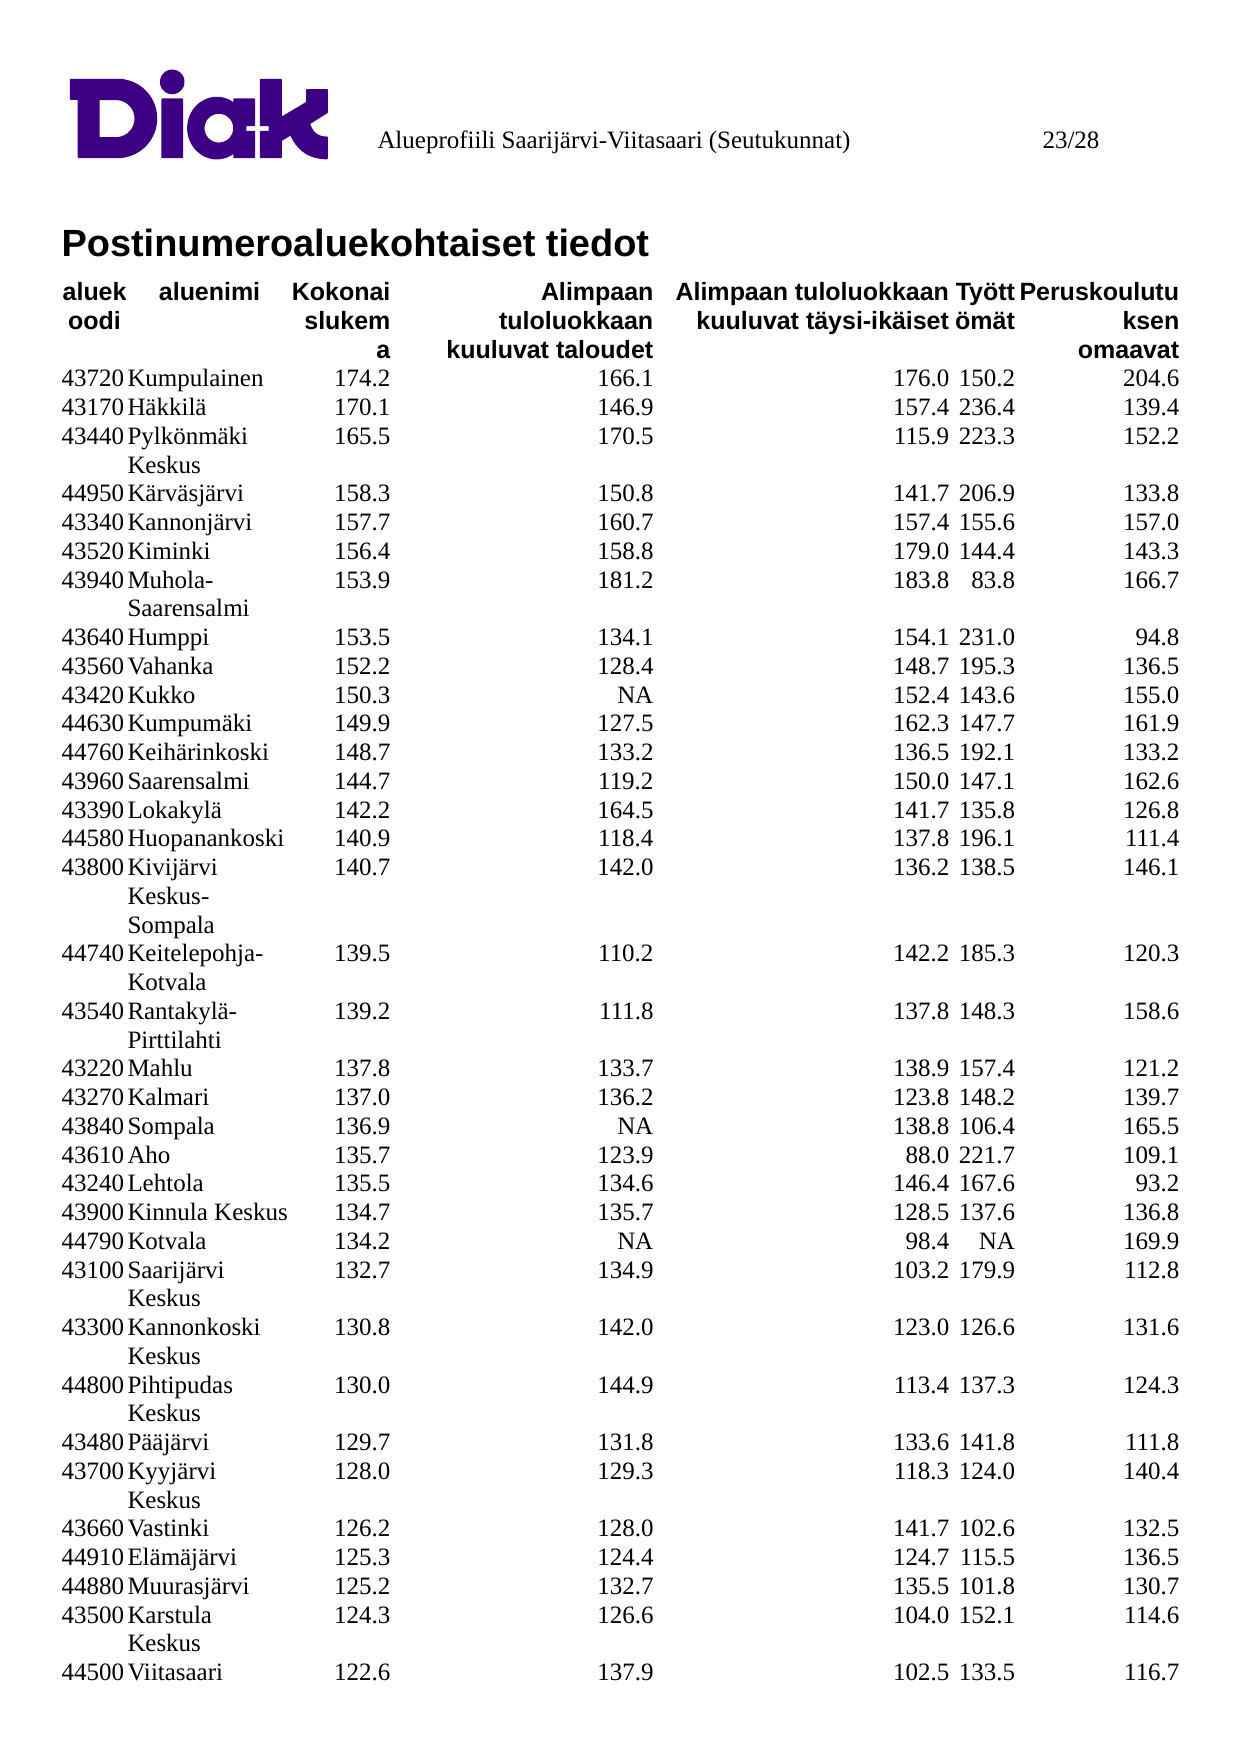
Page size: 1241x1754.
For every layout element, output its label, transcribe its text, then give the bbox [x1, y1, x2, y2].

table_cell 155.0 [1015, 680, 1179, 708]
table_cell 123.9 [390, 1140, 653, 1168]
table_cell 152.2 [291, 651, 390, 680]
table_cell 150.8 [390, 479, 653, 507]
table_cell 157.7 [291, 507, 390, 536]
table_cell Kotvala [127, 1226, 291, 1255]
table_cell 146.1 [1015, 852, 1179, 938]
table_cell Elämäjärvi [127, 1542, 291, 1571]
table_cell 102.5 [653, 1657, 949, 1686]
table_cell 124.3 [1015, 1370, 1179, 1427]
table_cell 130.0 [291, 1370, 390, 1427]
table_cell 43800 [61, 852, 127, 938]
table_cell 192.1 [949, 737, 1015, 766]
table_cell Aho [127, 1140, 291, 1168]
table_cell Vahanka [127, 651, 291, 680]
table_cell 119.2 [390, 766, 653, 795]
table_cell Kiminki [127, 536, 291, 565]
table_cell 185.3 [949, 939, 1015, 996]
table_cell Kukko [127, 680, 291, 708]
table_cell 111.8 [1015, 1427, 1179, 1456]
table_cell 120.3 [1015, 939, 1179, 996]
table_cell 112.8 [1015, 1255, 1179, 1312]
table_cell 139.2 [291, 996, 390, 1053]
table_header Peruskoulutuksen omaavat [1015, 277, 1179, 363]
table_cell 150.0 [653, 766, 949, 795]
table_cell 135.7 [291, 1140, 390, 1168]
table_cell Pihtipudas Keskus [127, 1370, 291, 1427]
table_cell Lokakylä [127, 795, 291, 823]
table_cell 158.8 [390, 536, 653, 565]
table_cell Keihärinkoski [127, 737, 291, 766]
table_cell NA [949, 1226, 1015, 1255]
table_cell 43520 [61, 536, 127, 565]
subtitle Postinumeroaluekohtaiset tiedot [61, 221, 1179, 265]
table_cell 44760 [61, 737, 127, 766]
table_cell 44790 [61, 1226, 127, 1255]
table_cell 102.6 [949, 1514, 1015, 1542]
table_cell 162.3 [653, 709, 949, 737]
table_cell 126.2 [291, 1514, 390, 1542]
table_cell 157.4 [949, 1054, 1015, 1082]
table_cell 137.8 [653, 996, 949, 1053]
table_cell 144.4 [949, 536, 1015, 565]
table_cell 114.6 [1015, 1600, 1179, 1657]
table_cell 133.5 [949, 1657, 1015, 1686]
table_cell 140.9 [291, 824, 390, 852]
table_cell 146.4 [653, 1169, 949, 1197]
table_cell Viitasaari [127, 1657, 291, 1686]
table_cell 236.4 [949, 392, 1015, 421]
table_cell 143.3 [1015, 536, 1179, 565]
table_cell 83.8 [949, 565, 1015, 622]
table_cell 128.0 [390, 1514, 653, 1542]
table_cell 140.4 [1015, 1456, 1179, 1513]
table_cell 111.8 [390, 996, 653, 1053]
table_cell 136.2 [390, 1082, 653, 1111]
table_cell 43480 [61, 1427, 127, 1456]
table_cell 139.5 [291, 939, 390, 996]
table_cell 110.2 [390, 939, 653, 996]
table_cell 134.6 [390, 1169, 653, 1197]
table_cell 134.2 [291, 1226, 390, 1255]
table_cell 44740 [61, 939, 127, 996]
table_cell 135.5 [291, 1169, 390, 1197]
table_cell 148.2 [949, 1082, 1015, 1111]
table_cell 138.5 [949, 852, 1015, 938]
table_cell 113.4 [653, 1370, 949, 1427]
table_cell 43220 [61, 1054, 127, 1082]
table_cell 93.2 [1015, 1169, 1179, 1197]
table_cell 131.8 [390, 1427, 653, 1456]
table_cell 98.4 [653, 1226, 949, 1255]
table_cell 165.5 [1015, 1111, 1179, 1140]
table_cell 149.9 [291, 709, 390, 737]
table_cell Kyyjärvi Keskus [127, 1456, 291, 1513]
table_cell 160.7 [390, 507, 653, 536]
table_cell 140.7 [291, 852, 390, 938]
table_header aluekoodi [61, 277, 127, 363]
table_cell 147.1 [949, 766, 1015, 795]
table_cell 115.5 [949, 1542, 1015, 1571]
table_cell 138.8 [653, 1111, 949, 1140]
table_cell 157.0 [1015, 507, 1179, 536]
table_cell 142.0 [390, 1312, 653, 1370]
table_cell Kalmari [127, 1082, 291, 1111]
table_header Alimpaan tuloluokkaan kuuluvat täysi-ikäiset [653, 277, 949, 363]
table_cell 115.9 [653, 421, 949, 478]
table_cell 158.6 [1015, 996, 1179, 1053]
table_cell Huopanankoski [127, 824, 291, 852]
table_cell 44910 [61, 1542, 127, 1571]
table_cell Muhola-Saarensalmi [127, 565, 291, 622]
table_cell 103.2 [653, 1255, 949, 1312]
table_cell 118.4 [390, 824, 653, 852]
table_cell 133.6 [653, 1427, 949, 1456]
table_header aluenimi [127, 277, 291, 363]
table_cell 127.5 [390, 709, 653, 737]
table_cell 123.0 [653, 1312, 949, 1370]
table_cell 132.5 [1015, 1514, 1179, 1542]
table_cell 167.6 [949, 1169, 1015, 1197]
table_cell NA [390, 1111, 653, 1140]
table_cell 43420 [61, 680, 127, 708]
table_cell 143.6 [949, 680, 1015, 708]
table_cell 170.1 [291, 392, 390, 421]
table_cell 147.7 [949, 709, 1015, 737]
table_cell Saarijärvi Keskus [127, 1255, 291, 1312]
table_cell 137.0 [291, 1082, 390, 1111]
table_cell 223.3 [949, 421, 1015, 478]
table_cell 135.5 [653, 1571, 949, 1600]
table_cell Häkkilä [127, 392, 291, 421]
table_cell 142.2 [653, 939, 949, 996]
table_cell 44800 [61, 1370, 127, 1427]
table_cell 126.6 [390, 1600, 653, 1657]
table_cell Pääjärvi [127, 1427, 291, 1456]
table_cell 137.8 [291, 1054, 390, 1082]
table_cell Sompala [127, 1111, 291, 1140]
table_cell NA [390, 680, 653, 708]
table_cell 44880 [61, 1571, 127, 1600]
table_cell Pylkönmäki Keskus [127, 421, 291, 478]
table_cell 129.3 [390, 1456, 653, 1513]
table_cell 157.4 [653, 507, 949, 536]
table_cell 158.3 [291, 479, 390, 507]
table_cell 169.9 [1015, 1226, 1179, 1255]
table_cell Rantakylä-Pirttilahti [127, 996, 291, 1053]
table_cell 139.4 [1015, 392, 1179, 421]
table_cell 132.7 [291, 1255, 390, 1312]
table_cell 43720 [61, 364, 127, 392]
table_cell 43840 [61, 1111, 127, 1140]
table_cell Lehtola [127, 1169, 291, 1197]
table_cell 176.0 [653, 364, 949, 392]
table_cell Kinnula Keskus [127, 1197, 291, 1226]
table_cell 129.7 [291, 1427, 390, 1456]
table_cell 139.7 [1015, 1082, 1179, 1111]
table_cell 137.9 [390, 1657, 653, 1686]
table_cell 179.9 [949, 1255, 1015, 1312]
table_cell 43390 [61, 795, 127, 823]
table_cell 133.7 [390, 1054, 653, 1082]
table_cell 166.1 [390, 364, 653, 392]
table_cell 152.1 [949, 1600, 1015, 1657]
table_cell 121.2 [1015, 1054, 1179, 1082]
table_cell Kannonkoski Keskus [127, 1312, 291, 1370]
table_cell 106.4 [949, 1111, 1015, 1140]
table_cell Kumpumäki [127, 709, 291, 737]
table_cell 141.8 [949, 1427, 1015, 1456]
table_cell 43500 [61, 1600, 127, 1657]
table_cell 181.2 [390, 565, 653, 622]
table_cell 150.3 [291, 680, 390, 708]
table_cell 118.3 [653, 1456, 949, 1513]
table_cell Kärväsjärvi [127, 479, 291, 507]
table_cell NA [390, 1226, 653, 1255]
table_cell 43440 [61, 421, 127, 478]
table_cell 137.6 [949, 1197, 1015, 1226]
table_cell 43960 [61, 766, 127, 795]
table_cell 156.4 [291, 536, 390, 565]
table_cell 130.8 [291, 1312, 390, 1370]
table_cell 148.7 [653, 651, 949, 680]
table_cell 150.2 [949, 364, 1015, 392]
table_cell 170.5 [390, 421, 653, 478]
table_cell 44580 [61, 824, 127, 852]
table_cell 152.2 [1015, 421, 1179, 478]
table_cell 124.0 [949, 1456, 1015, 1513]
table_cell 43700 [61, 1456, 127, 1513]
table_cell 104.0 [653, 1600, 949, 1657]
table_cell 128.5 [653, 1197, 949, 1226]
table_cell 125.3 [291, 1542, 390, 1571]
table_cell 43610 [61, 1140, 127, 1168]
table_cell 133.2 [390, 737, 653, 766]
table_cell 152.4 [653, 680, 949, 708]
table_cell 144.7 [291, 766, 390, 795]
table_cell 43300 [61, 1312, 127, 1370]
table_cell 141.7 [653, 795, 949, 823]
table_cell Kivijärvi Keskus-Sompala [127, 852, 291, 938]
table_cell 154.1 [653, 622, 949, 651]
table_cell 109.1 [1015, 1140, 1179, 1168]
table_cell 164.5 [390, 795, 653, 823]
table_cell 141.7 [653, 479, 949, 507]
table_cell 124.7 [653, 1542, 949, 1571]
table_header Alimpaan tuloluokkaan kuuluvat taloudet [390, 277, 653, 363]
table_cell 134.1 [390, 622, 653, 651]
table_cell 144.9 [390, 1370, 653, 1427]
table_cell Keitelepohja-Kotvala [127, 939, 291, 996]
table_cell 221.7 [949, 1140, 1015, 1168]
table_cell 153.9 [291, 565, 390, 622]
table_cell 44500 [61, 1657, 127, 1686]
table_cell 136.5 [1015, 651, 1179, 680]
table_cell 124.3 [291, 1600, 390, 1657]
table_cell 146.9 [390, 392, 653, 421]
table_cell 162.6 [1015, 766, 1179, 795]
table_cell 122.6 [291, 1657, 390, 1686]
table_cell 135.8 [949, 795, 1015, 823]
table_cell 130.7 [1015, 1571, 1179, 1600]
table_cell 174.2 [291, 364, 390, 392]
table_cell 137.3 [949, 1370, 1015, 1427]
table_cell 141.7 [653, 1514, 949, 1542]
table_cell 133.2 [1015, 737, 1179, 766]
table_cell 136.8 [1015, 1197, 1179, 1226]
table_cell 196.1 [949, 824, 1015, 852]
table_cell Humppi [127, 622, 291, 651]
table_cell 165.5 [291, 421, 390, 478]
table_cell 43340 [61, 507, 127, 536]
table_cell 134.7 [291, 1197, 390, 1226]
table_cell 123.8 [653, 1082, 949, 1111]
table_cell 179.0 [653, 536, 949, 565]
table_cell 136.5 [1015, 1542, 1179, 1571]
table_cell 128.0 [291, 1456, 390, 1513]
table_cell 142.2 [291, 795, 390, 823]
table_cell 88.0 [653, 1140, 949, 1168]
table_cell 101.8 [949, 1571, 1015, 1600]
table_cell 43100 [61, 1255, 127, 1312]
table_cell 137.8 [653, 824, 949, 852]
table_cell Kumpulainen [127, 364, 291, 392]
table_cell 111.4 [1015, 824, 1179, 852]
table_cell 157.4 [653, 392, 949, 421]
table_cell 43940 [61, 565, 127, 622]
table_cell 43660 [61, 1514, 127, 1542]
table_cell 148.3 [949, 996, 1015, 1053]
table_cell 43170 [61, 392, 127, 421]
table_cell 43900 [61, 1197, 127, 1226]
table_cell 142.0 [390, 852, 653, 938]
table_cell 44950 [61, 479, 127, 507]
table_cell 43540 [61, 996, 127, 1053]
table_cell 136.9 [291, 1111, 390, 1140]
table_cell Karstula Keskus [127, 1600, 291, 1657]
table_cell 131.6 [1015, 1312, 1179, 1370]
table_header Työttömät [949, 277, 1015, 363]
table_cell 126.6 [949, 1312, 1015, 1370]
table_cell 126.8 [1015, 795, 1179, 823]
table_cell Kannonjärvi [127, 507, 291, 536]
table_cell 206.9 [949, 479, 1015, 507]
table_cell 155.6 [949, 507, 1015, 536]
table_cell 153.5 [291, 622, 390, 651]
table_cell 132.7 [390, 1571, 653, 1600]
table_cell 166.7 [1015, 565, 1179, 622]
table_cell 161.9 [1015, 709, 1179, 737]
table_cell 43640 [61, 622, 127, 651]
table_cell 136.2 [653, 852, 949, 938]
table_header Kokonaislukema [291, 277, 390, 363]
table_cell 44630 [61, 709, 127, 737]
table_cell 128.4 [390, 651, 653, 680]
table_cell Saarensalmi [127, 766, 291, 795]
table_cell 136.5 [653, 737, 949, 766]
table_cell 43560 [61, 651, 127, 680]
table_cell 124.4 [390, 1542, 653, 1571]
table_cell 94.8 [1015, 622, 1179, 651]
table_cell 183.8 [653, 565, 949, 622]
table_cell 125.2 [291, 1571, 390, 1600]
table_cell 138.9 [653, 1054, 949, 1082]
table_cell 148.7 [291, 737, 390, 766]
table_cell Muurasjärvi [127, 1571, 291, 1600]
table_cell Vastinki [127, 1514, 291, 1542]
table_cell 43270 [61, 1082, 127, 1111]
table_cell 116.7 [1015, 1657, 1179, 1686]
table_cell 204.6 [1015, 364, 1179, 392]
table_cell 135.7 [390, 1197, 653, 1226]
table_cell 43240 [61, 1169, 127, 1197]
table_cell Mahlu [127, 1054, 291, 1082]
table_cell 195.3 [949, 651, 1015, 680]
table_cell 133.8 [1015, 479, 1179, 507]
table_cell 231.0 [949, 622, 1015, 651]
table_cell 134.9 [390, 1255, 653, 1312]
